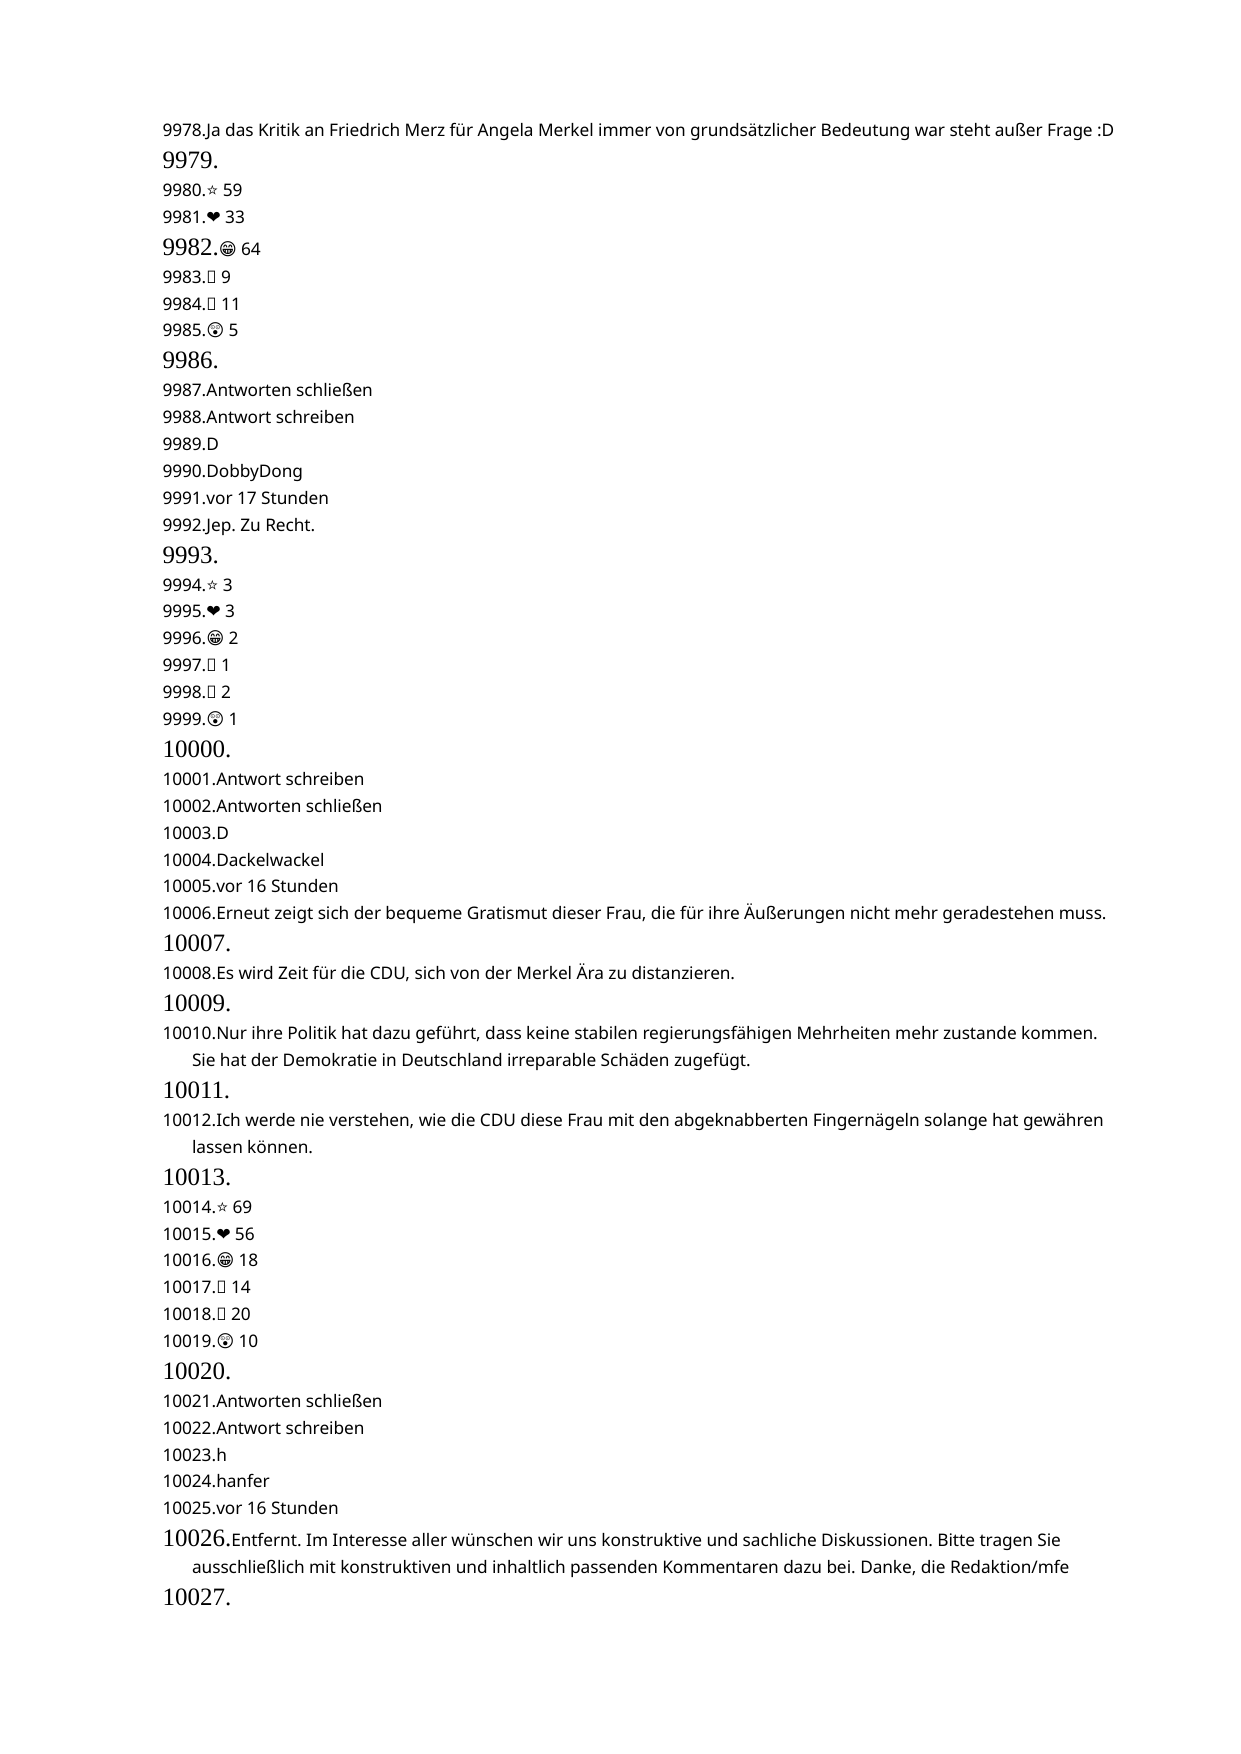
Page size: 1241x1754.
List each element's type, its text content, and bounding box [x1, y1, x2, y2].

list 😲 5 [162, 318, 1122, 342]
list ⭐️ 3 [162, 573, 1122, 596]
list h [162, 1443, 1122, 1466]
list Entfernt. Im Interesse aller wünschen wir uns konstruktive und sachliche Diskussionen. Bitte tragen Sie ausschließlich mit konstruktiven und inhaltlich passenden Kommentaren dazu bei. Danke, die Redaktion/mfe [162, 1523, 1122, 1579]
list 🤨 11 [162, 292, 1122, 315]
list Jep. Zu Recht. [162, 513, 1122, 536]
list ❤️ 3 [162, 599, 1122, 623]
list 😲 1 [162, 707, 1122, 731]
list Ja das Kritik an Friedrich Merz für Angela Merkel immer von grundsätzlicher Bedeutung war steht außer Frage :D [162, 118, 1122, 142]
list 😲 10 [162, 1329, 1122, 1352]
list vor 17 Stunden [162, 486, 1122, 509]
list ⭐️ 59 [162, 178, 1122, 201]
list ⭐️ 69 [162, 1195, 1122, 1218]
list 😁 2 [162, 626, 1122, 650]
list DobbyDong [162, 459, 1122, 482]
list 🙁 14 [162, 1275, 1122, 1299]
list hanfer [162, 1469, 1122, 1493]
list vor 16 Stunden [162, 874, 1122, 898]
list 🤨 2 [162, 680, 1122, 704]
list vor 16 Stunden [162, 1496, 1122, 1520]
list 😁 18 [162, 1248, 1122, 1272]
list D [162, 821, 1122, 844]
list Ich werde nie verstehen, wie die CDU diese Frau mit den abgeknabberten Fingernägeln solange hat gewähren lassen können. [162, 1108, 1122, 1158]
list Antwort schreiben [162, 1416, 1122, 1439]
list Antwort schreiben [162, 767, 1122, 790]
list 🙁 9 [162, 265, 1122, 288]
list Es wird Zeit für die CDU, sich von der Merkel Ära zu distanzieren. [162, 961, 1122, 985]
list Antworten schließen [162, 378, 1122, 402]
list 🙁 1 [162, 653, 1122, 677]
list Nur ihre Politik hat dazu geführt, dass keine stabilen regierungsfähigen Mehrheiten mehr zustande kommen. Sie hat der Demokratie in Deutschland irreparable Schäden zugefügt. [162, 1021, 1122, 1071]
list Antworten schließen [162, 1389, 1122, 1412]
list Dackelwackel [162, 848, 1122, 871]
list Antworten schließen [162, 794, 1122, 817]
list 😁 64 [162, 232, 1122, 261]
list Erneut zeigt sich der bequeme Gratismut dieser Frau, die für ihre Äußerungen nicht mehr geradestehen muss. [162, 901, 1122, 925]
list Antwort schreiben [162, 405, 1122, 429]
list ❤️ 56 [162, 1222, 1122, 1245]
list 🤨 20 [162, 1302, 1122, 1326]
list D [162, 432, 1122, 456]
list ❤️ 33 [162, 205, 1122, 228]
